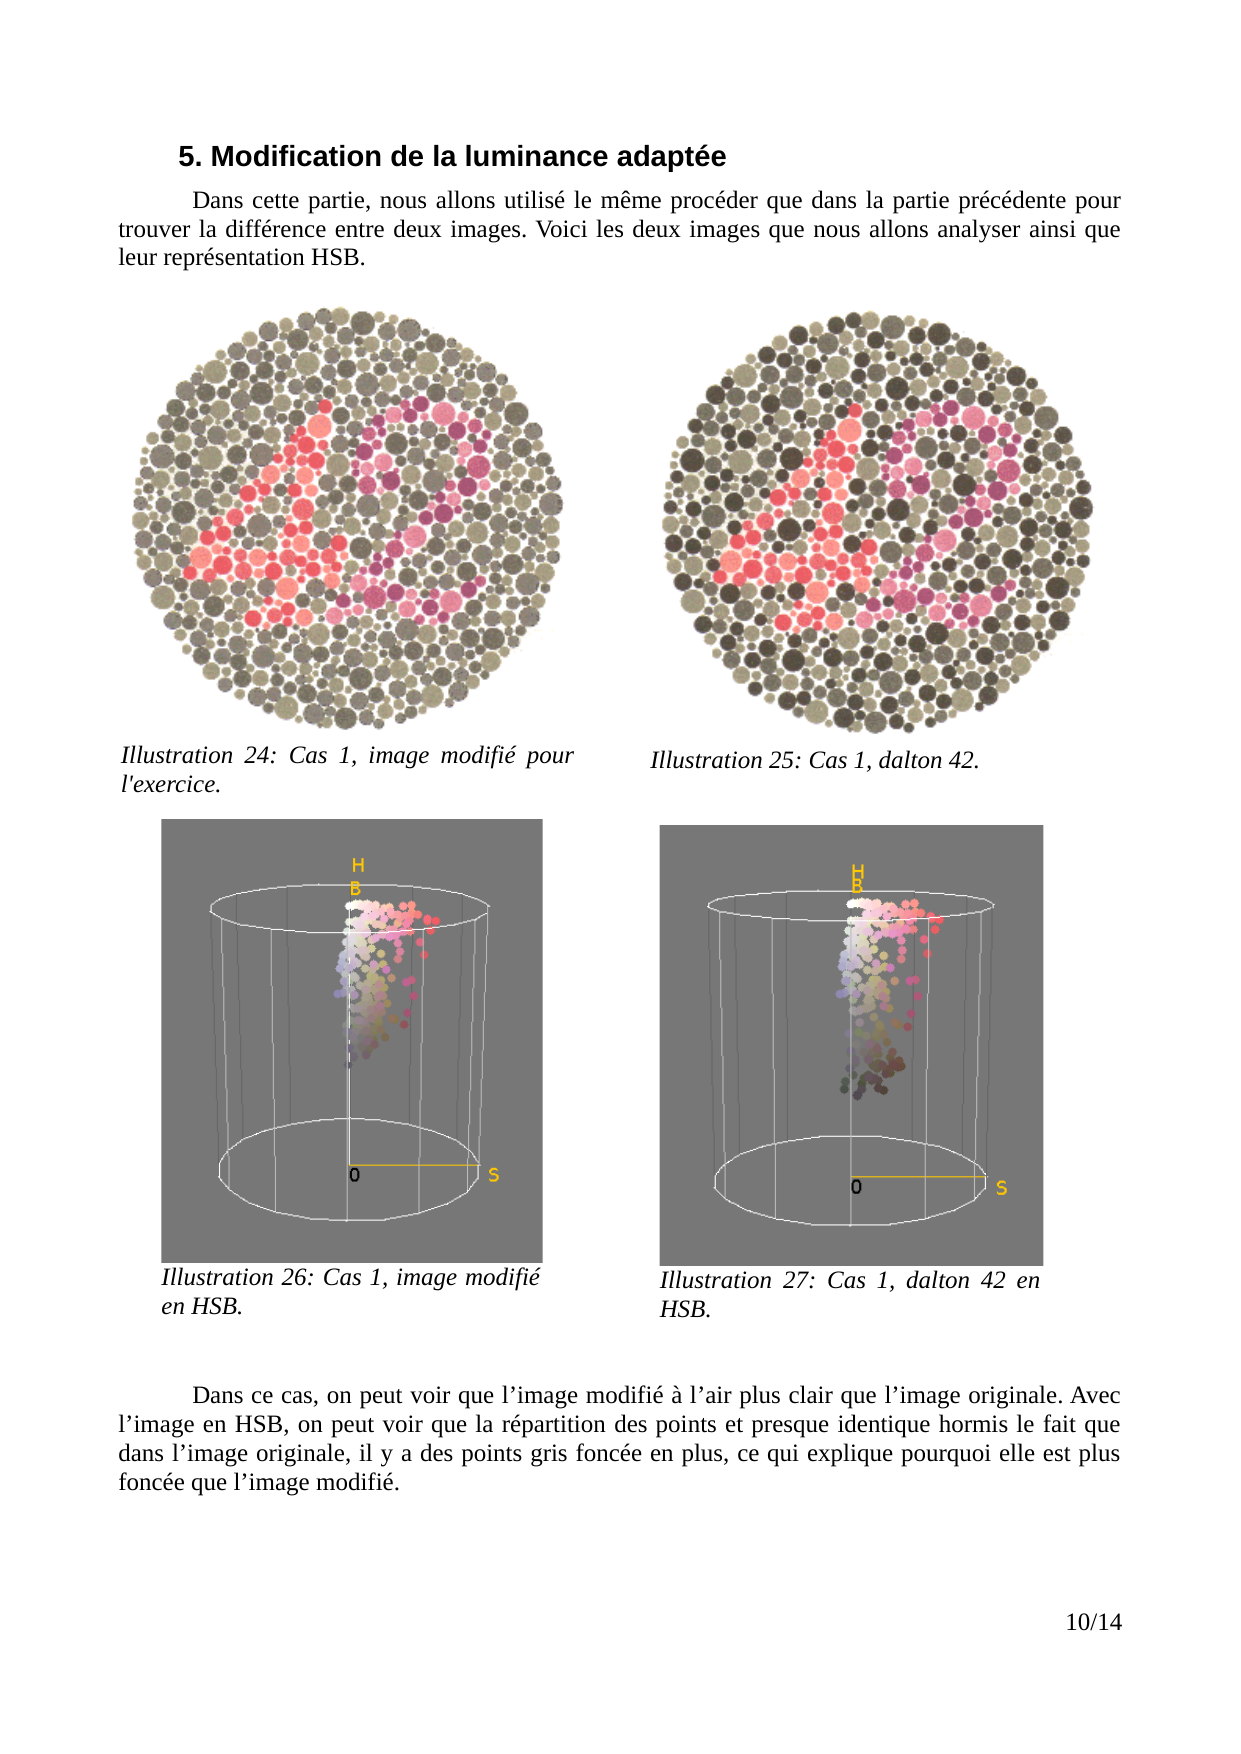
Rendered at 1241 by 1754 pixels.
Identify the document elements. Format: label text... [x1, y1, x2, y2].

picture [120, 293, 577, 741]
text Illustration 26: Cas 1, image modifié en HSB. [161, 1263, 543, 1320]
subtitle 5. Modification de la luminance adaptée [118, 139, 1122, 172]
text [121, 281, 577, 293]
picture [659, 825, 1044, 1266]
text Illustration 25: Cas 1, dalton 42. [650, 745, 1106, 773]
picture [650, 297, 1107, 745]
text Dans cette partie, nous allons utilisé le même procéder que dans la partie précédente pour trouver la différence entre deux images. Voici les deux images que nous allons analyser ainsi que leur représentation HSB. [118, 185, 1122, 271]
text Dans ce cas, on peut voir que l’image modifié à l’air plus clair que l’image originale. Avec l’image en HSB, on peut voir que la répartition des points et presque identique hormis le fait que dans l’image originale, il y a des points gris foncée en plus, ce qui explique pourquoi elle est plus foncée que l’image modifié. [118, 1380, 1122, 1495]
picture [161, 819, 543, 1263]
text Illustration 24: Cas 1, image modifié pour l'exercice. [121, 741, 577, 798]
text Illustration 27: Cas 1, dalton 42 en HSB. [659, 1266, 1043, 1323]
